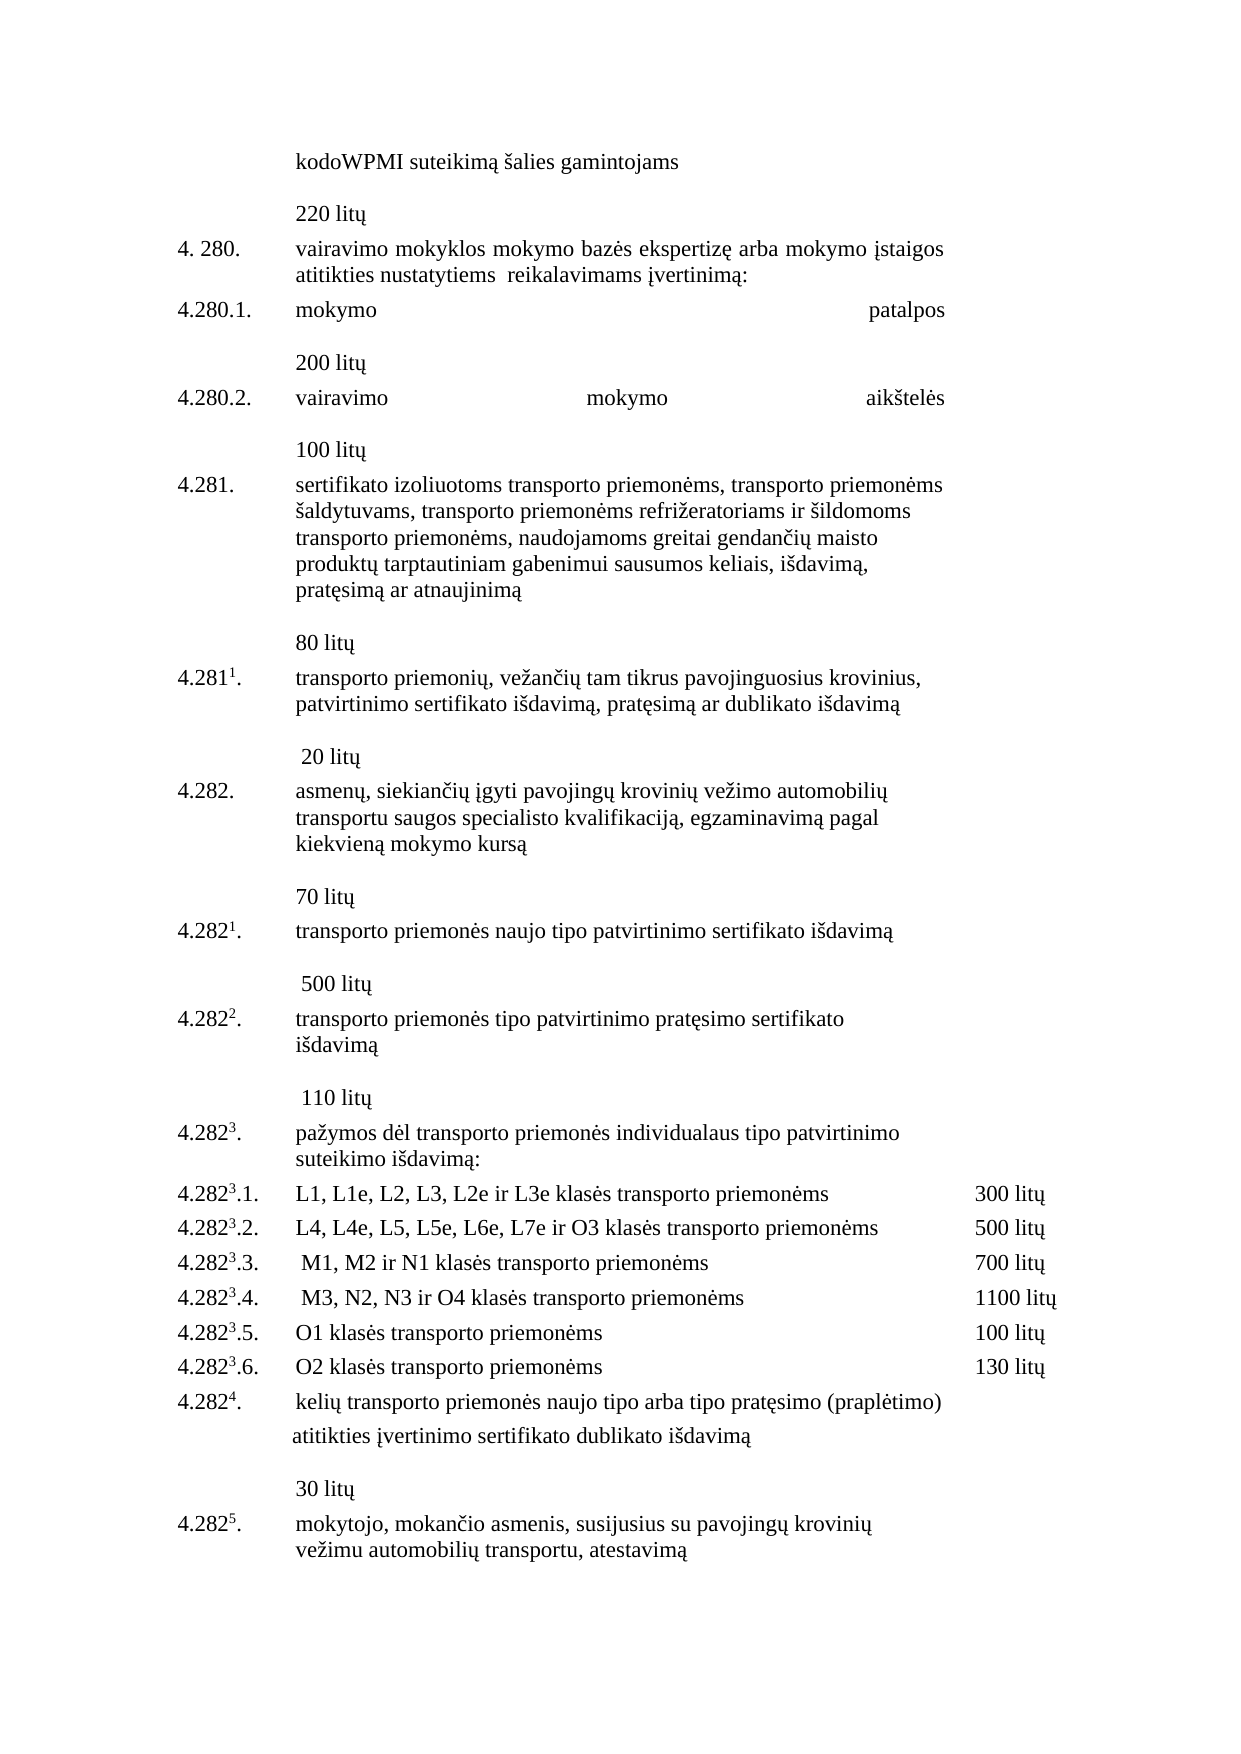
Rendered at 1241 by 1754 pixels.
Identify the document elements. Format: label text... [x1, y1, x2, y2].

text 4.280.1. mokymo patalpos 200 litų [177, 296, 945, 375]
text kodoWPMI suteikimą šalies gamintojams 220 litų [177, 148, 945, 227]
text 4.2823.2. L4, L4e, L5, L5e, L6e, L7e ir O3 klasės transporto priemonėms 500 litų [177, 1214, 1137, 1241]
text 4.2823.5. O1 klasės transporto priemonėms 100 litų [177, 1318, 1122, 1345]
text 4.281. sertifikato izoliuotoms transporto priemonėms, transporto priemonėms šaldytuvams, transporto priemonėms refrižeratoriams ir šildomoms transporto priemonėms, naudojamoms greitai gendančių maisto produktų tarptautiniam gabenimui sausumos keliais, išdavimą, pratęsimą ar atnaujinimą 80 litų [177, 471, 945, 655]
text 4.2823. pažymos dėl transporto priemonės individualaus tipo patvirtinimo suteikimo išdavimą: [177, 1119, 930, 1171]
text 4.2825. mokytojo, mokančio asmenis, susijusius su pavojingų krovinių vežimu automobilių transportu, atestavimą [177, 1510, 945, 1563]
text atitikties įvertinimo sertifikato dublikato išdavimą 30 litų [292, 1423, 945, 1502]
text 4.2823.6. O2 klasės transporto priemonėms 130 litų [177, 1353, 1122, 1379]
text 4.2822. transporto priemonės tipo patvirtinimo pratęsimo sertifikato išdavimą 110 litų [177, 1005, 930, 1110]
text 4.2821. transporto priemonės naujo tipo patvirtinimo sertifikato išdavimą 500 litų [177, 918, 930, 997]
text 4.282. asmenų, siekiančių įgyti pavojingų krovinių vežimo automobilių transportu saugos specialisto kvalifikaciją, egzaminavimą pagal kiekvieną mokymo kursą 70 litų [177, 777, 945, 909]
text 4. 280. vairavimo mokyklos mokymo bazės ekspertizę arba mokymo įstaigos atitikties nustatytiems reikalavimams įvertinimą: [177, 235, 945, 288]
text 4.2824. kelių transporto priemonės naujo tipo arba tipo pratęsimo (praplėtimo) [177, 1388, 1122, 1414]
text 4.2823.4. M3, N2, N3 ir O4 klasės transporto priemonėms 1100 litų [177, 1284, 1122, 1310]
text 4.2823.1. L1, L1e, L2, L3, L2e ir L3e klasės transporto priemonėms 300 litų [177, 1180, 1240, 1206]
text 4.2811. transporto priemonių, vežančių tam tikrus pavojinguosius krovinius, patvirtinimo sertifikato išdavimą, pratęsimą ar dublikato išdavimą 20 litų [177, 664, 930, 769]
text 4.2823.3. M1, M2 ir N1 klasės transporto priemonėms 700 litų [177, 1249, 1226, 1276]
text 4.280.2. vairavimo mokymo aikštelės 100 litų [177, 383, 945, 463]
